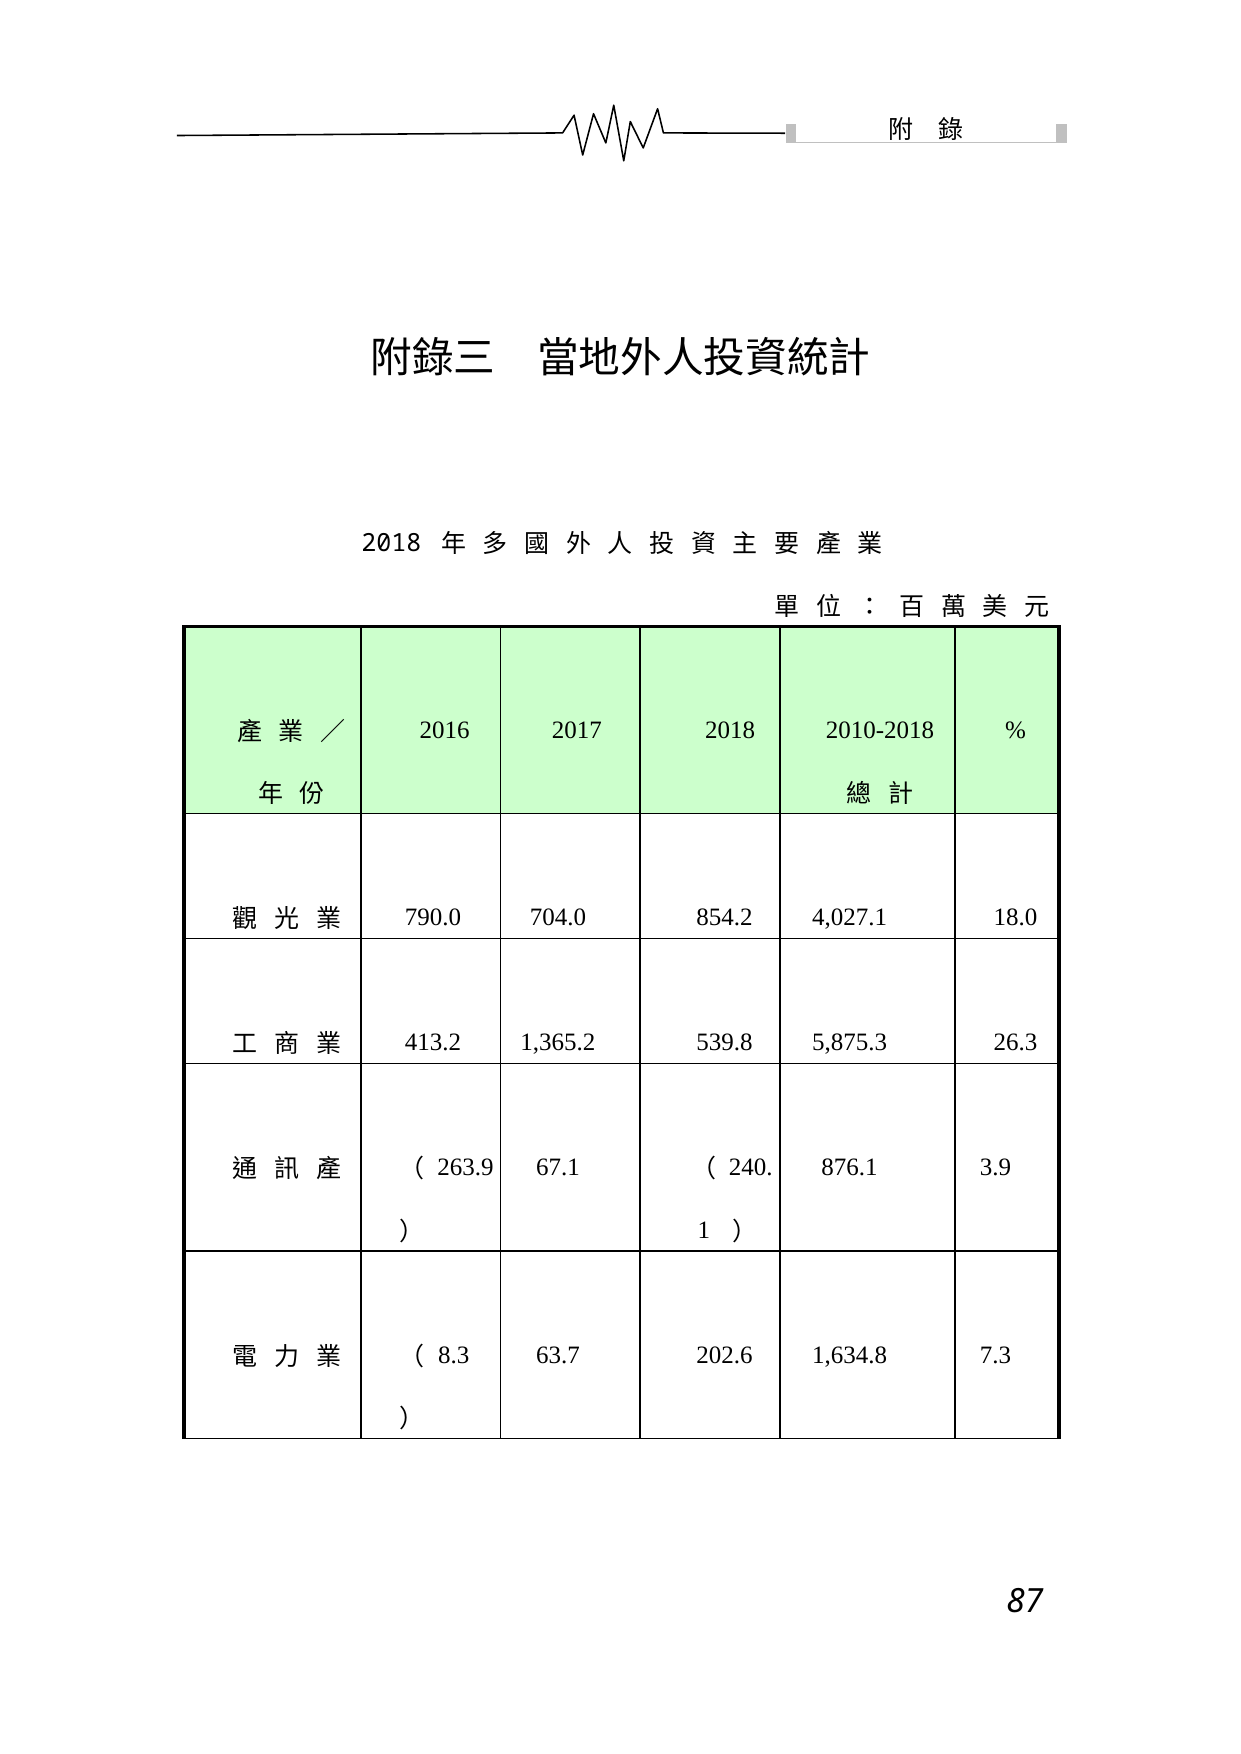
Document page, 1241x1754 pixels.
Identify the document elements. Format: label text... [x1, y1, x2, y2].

table_cell 電力業 [186, 1252, 360, 1438]
text 單位：百萬美元 [183, 563, 1058, 625]
table_cell 觀光業 [186, 814, 360, 938]
table_cell 4,027.1 [781, 814, 954, 938]
table_cell 202.6 [641, 1252, 779, 1438]
table_cell 67.1 [501, 1064, 639, 1250]
table_cell 5,875.3 [781, 939, 954, 1063]
table_cell 工商業 [186, 939, 360, 1063]
table_cell （240.1） [641, 1064, 779, 1250]
table_header 2010-2018總計 [781, 628, 954, 813]
table_cell 7.3 [956, 1252, 1057, 1438]
table_header % [956, 628, 1057, 813]
table_header 產業／年份 [186, 628, 360, 813]
table_cell 通訊產 [186, 1064, 360, 1250]
table_header 2017 [501, 628, 639, 813]
table_cell （8.3） [362, 1252, 500, 1438]
table_cell 3.9 [956, 1064, 1057, 1250]
table_header 2018 [641, 628, 779, 813]
text 附錄三 當地外人投資統計 [183, 313, 1058, 375]
table_cell 63.7 [501, 1252, 639, 1438]
table_cell 854.2 [641, 814, 779, 938]
table_cell 1,634.8 [781, 1252, 954, 1438]
table_cell 790.0 [362, 814, 500, 938]
table_cell 18.0 [956, 814, 1057, 938]
table_cell 704.0 [501, 814, 639, 938]
text 2018年多國外人投資主要產業 [183, 500, 1058, 563]
table_cell 539.8 [641, 939, 779, 1063]
table_cell （263.9） [362, 1064, 500, 1250]
table_cell 413.2 [362, 939, 500, 1063]
table_cell 1,365.2 [501, 939, 639, 1063]
table_cell 26.3 [956, 939, 1057, 1063]
table_header 2016 [362, 628, 500, 813]
table_cell 876.1 [781, 1064, 954, 1250]
